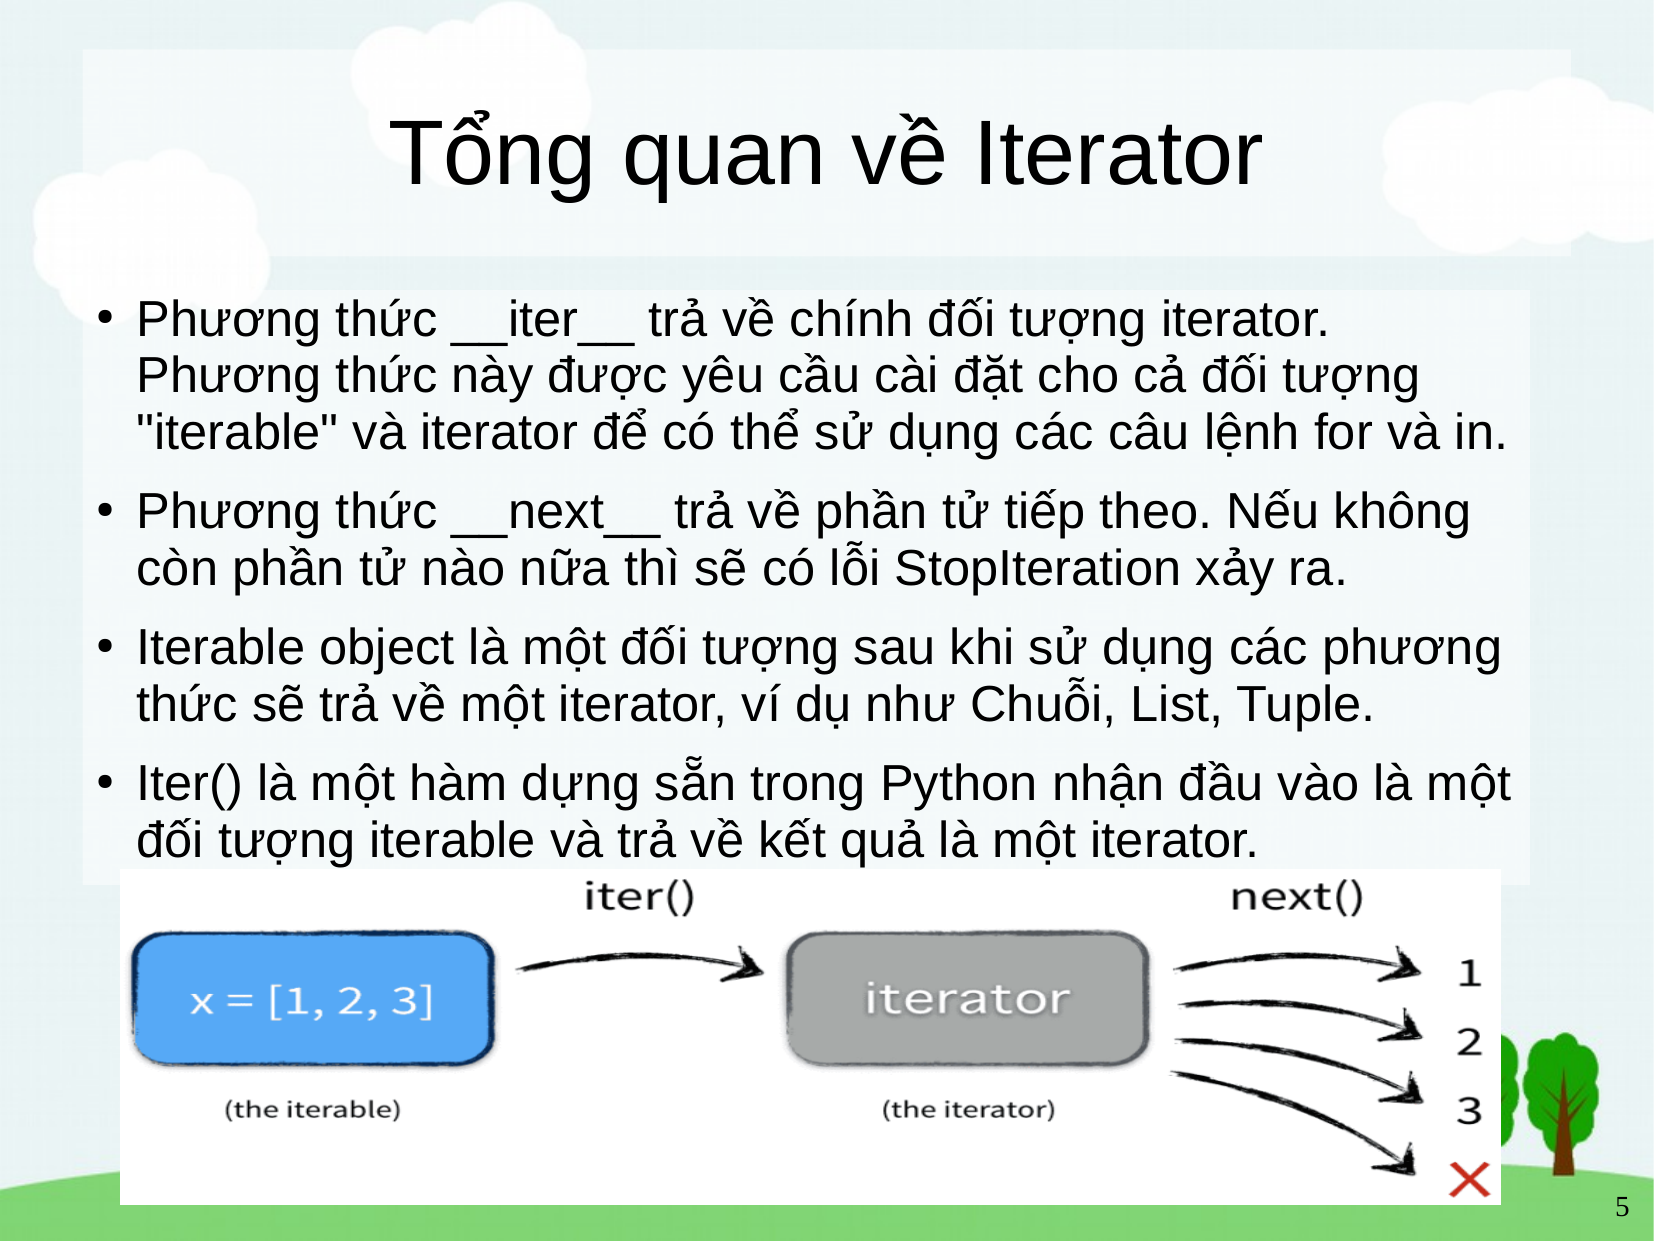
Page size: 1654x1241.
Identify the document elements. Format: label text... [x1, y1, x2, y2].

list Phương thức __iter__ trả về chính đối tượng iterator. Phương thức này được yêu cầu cài đặt cho cả đối tượng "iterable" và iterator để có thể sử dụng các câu lệnh for và in. Phương thức __next__ trả về phần tử tiếp theo. Nếu không còn phần tử nào nữa thì sẽ có lỗi StopIteration xảy ra. Iterable object là một đối tượng sau khi sử dụng các phương thức sẽ trả về một iterator, ví dụ như Chuỗi, List, Tuple. Iter() là một hàm dựng sẵn trong Python nhận đầu vào là một đối tượng iterable và trả về kết quả là một iterator. [82, 290, 1531, 886]
picture [0, 0, 1654, 1241]
title Tổng quan về Iterator [82, 49, 1571, 257]
